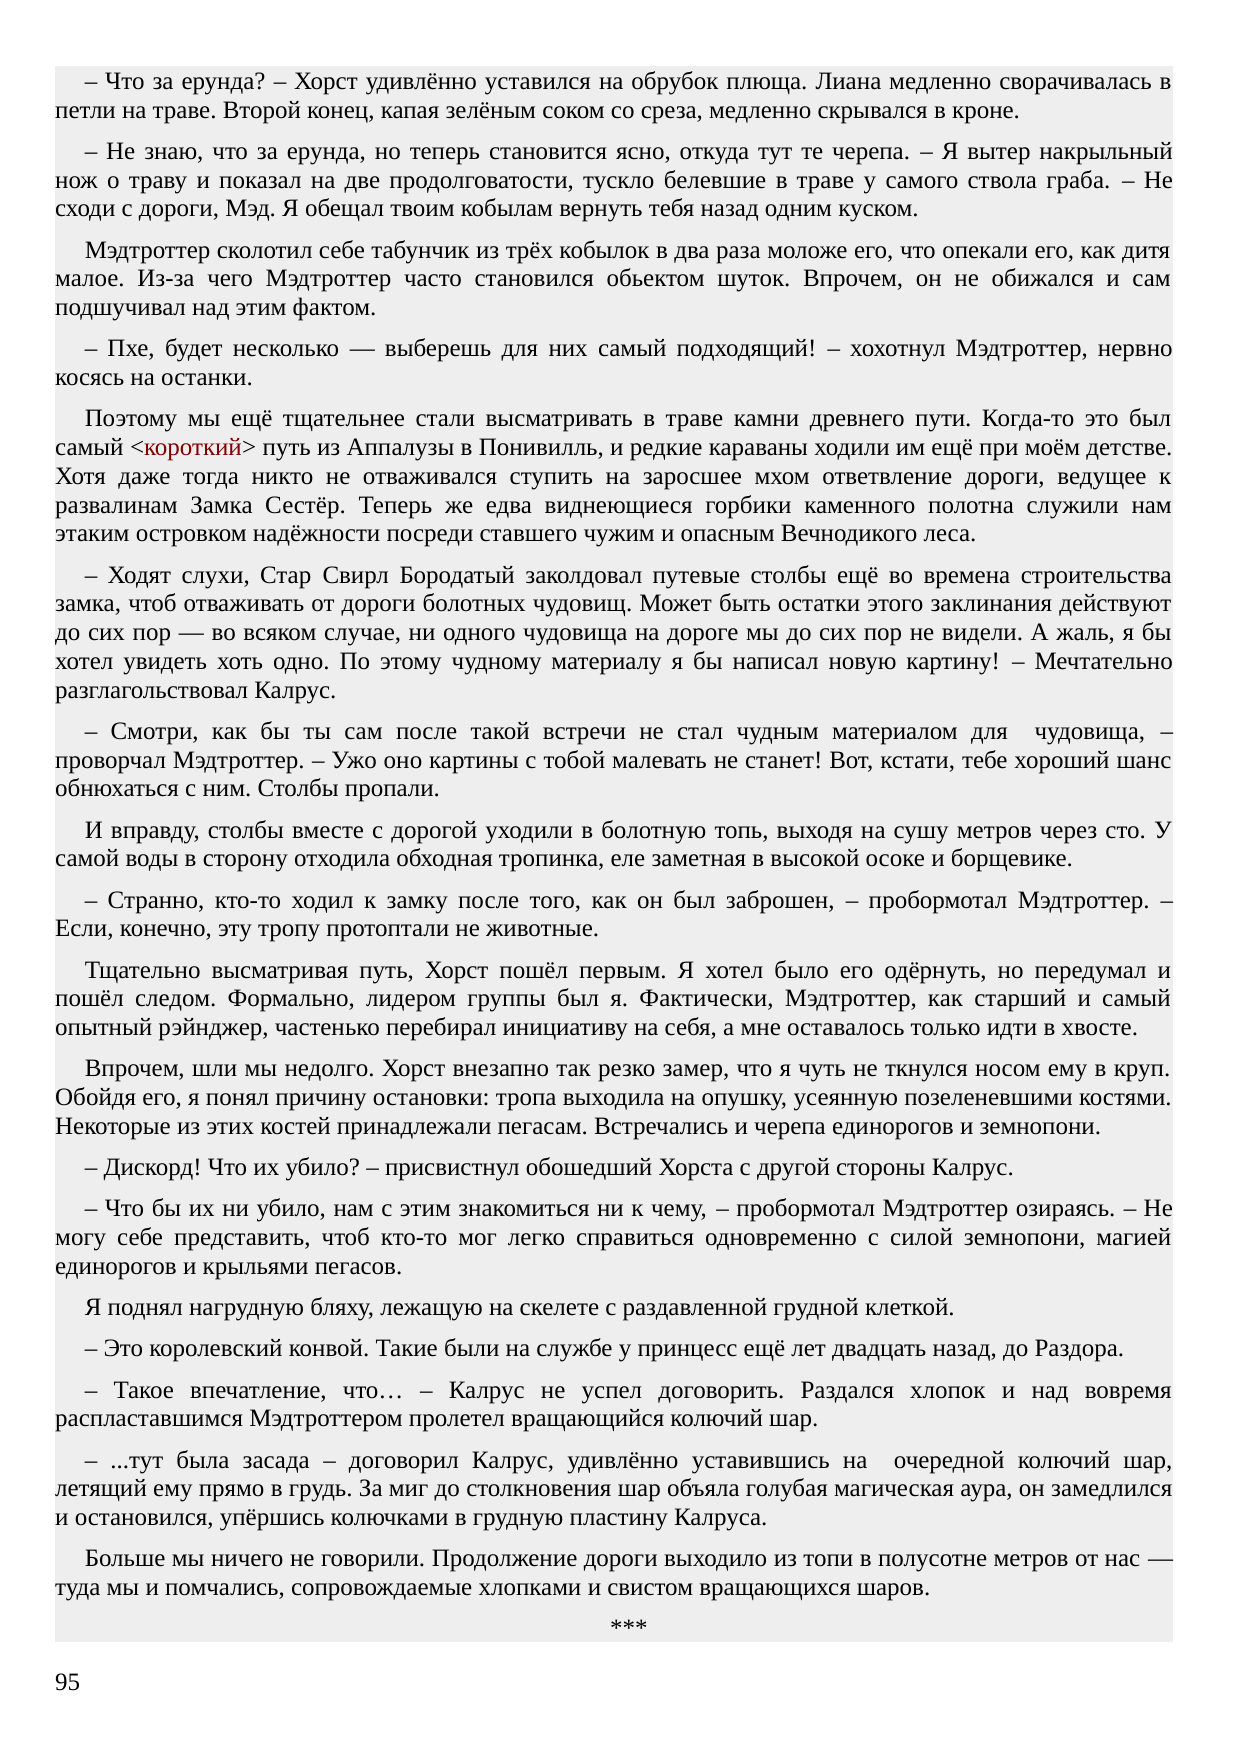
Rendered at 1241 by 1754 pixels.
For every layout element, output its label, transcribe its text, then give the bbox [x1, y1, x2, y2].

text – Пхе, будет несколько — выберешь для них самый подходящий! – хохотнул Мэдтроттер, нервно косясь на останки. [55, 333, 1173, 391]
text – Дискорд! Что их убило? – присвистнул обошедший Хорста с другой стороны Калрус. [55, 1152, 1173, 1181]
text *** [55, 1613, 1173, 1642]
text – Ходят слухи, Стар Cвирл Бородатый заколдовал путевые столбы ещё во времена строительства замка, чтоб отваживать от дороги болотных чудовищ. Может быть остатки этого заклинания действуют до сих пор — во всяком случае, ни одного чудовища на дороге мы до сих пор не видели. А жаль, я бы хотел увидеть хоть одно. По этому чудному материалу я бы написал новую картину! – Мечтательно разглагольствовал Калрус. [55, 560, 1173, 703]
text Мэдтроттер сколотил себе табунчик из трёх кобылок в два раза моложе его, что опекали его, как дитя малое. Из-за чего Мэдтроттер часто становился обьектом шуток. Впрочем, он не обижался и сам подшучивал над этим фактом. [55, 235, 1173, 321]
text Впрочем, шли мы недолго. Хорст внезапно так резко замер, что я чуть не ткнулся носом ему в круп. Обойдя его, я понял причину остановки: тропа выходила на опушку, усеянную позеленевшими костями. Некоторые из этих костей принадлежали пегасам. Встречались и черепа единорогов и земнопони. [55, 1053, 1173, 1140]
text – Что за ерунда? – Хорст удивлённо уставился на обрубок плюща. Лиана медленно сворачивалась в петли на траве. Второй конец, капая зелёным соком со среза, медленно скрывался в кроне. [55, 66, 1173, 123]
text Я поднял нагрудную бляху, лежащую на скелете с раздавленной грудной клеткой. [55, 1292, 1173, 1321]
text – Смотри, как бы ты сам после такой встречи не стал чудным материалом для чудовища, – проворчал Мэдтроттер. – Ужо оно картины с тобой малевать не станет! Вот, кстати, тебе хороший шанс обнюхаться с ним. Столбы пропали. [55, 716, 1173, 802]
text – Это королевский конвой. Такие были на службе у принцесс ещё лет двадцать назад, до Раздора. [55, 1333, 1173, 1362]
text – Странно, кто-то ходил к замку после того, как он был заброшен, – пробормотал Мэдтроттер. – Если, конечно, эту тропу протоптали не животные. [55, 885, 1173, 942]
text – Что бы их ни убило, нам с этим знакомиться ни к чему, – пробормотал Мэдтроттер озираясь. – Не могу себе представить, чтоб кто-то мог легко справиться одновременно с силой земнопони, магией единорогов и крыльями пегасов. [55, 1193, 1173, 1280]
text – ...тут была засада – договорил Калрус, удивлённо уставившись на очередной колючий шар, летящий ему прямо в грудь. За миг до столкновения шар объяла голубая магическая аура, он замедлился и остановился, упёршись колючками в грудную пластину Калруса. [55, 1445, 1173, 1531]
text Больше мы ничего не говорили. Продолжение дороги выходило из топи в полусотне метров от нас — туда мы и помчались, сопровождаемые хлопками и свистом вращающихся шаров. [55, 1543, 1173, 1601]
text – Не знаю, что за ерунда, но теперь становится ясно, откуда тут те черепа. – Я вытер накрыльный нож о траву и показал на две продолговатости, тускло белевшие в траве у самого ствола граба. – Не сходи с дороги, Мэд. Я обещал твоим кобылам вернуть тебя назад одним куском. [55, 136, 1173, 222]
text Тщательно высматривая путь, Хорст пошёл первым. Я хотел было его одёрнуть, но передумал и пошёл следом. Формально, лидером группы был я. Фактически, Мэдтроттер, как старший и самый опытный рэйнджер, частенько перебирал инициативу на себя, а мне оставалось только идти в хвосте. [55, 955, 1173, 1041]
text И вправду, столбы вместе с дорогой уходили в болотную топь, выходя на сушу метров через сто. У самой воды в сторону отходила обходная тропинка, еле заметная в высокой осоке и борщевике. [55, 815, 1173, 872]
text Поэтому мы ещё тщательнее стали высматривать в траве камни древнего пути. Когда-то это был самый <короткий> путь из Аппалузы в Понивилль, и редкие караваны ходили им ещё при моём детстве. Хотя даже тогда никто не отваживался ступить на заросшее мхом ответвление дороги, ведущее к развалинам Замка Сестёр. Теперь же едва виднеющиеся горбики каменного полотна служили нам этаким островком надёжности посреди ставшего чужим и опасным Вечнодикого леса. [55, 403, 1173, 547]
text – Такое впечатление, что… – Калрус не успел договорить. Раздался хлопок и над вовремя распластавшимся Мэдтроттером пролетел вращающийся колючий шар. [55, 1375, 1173, 1432]
